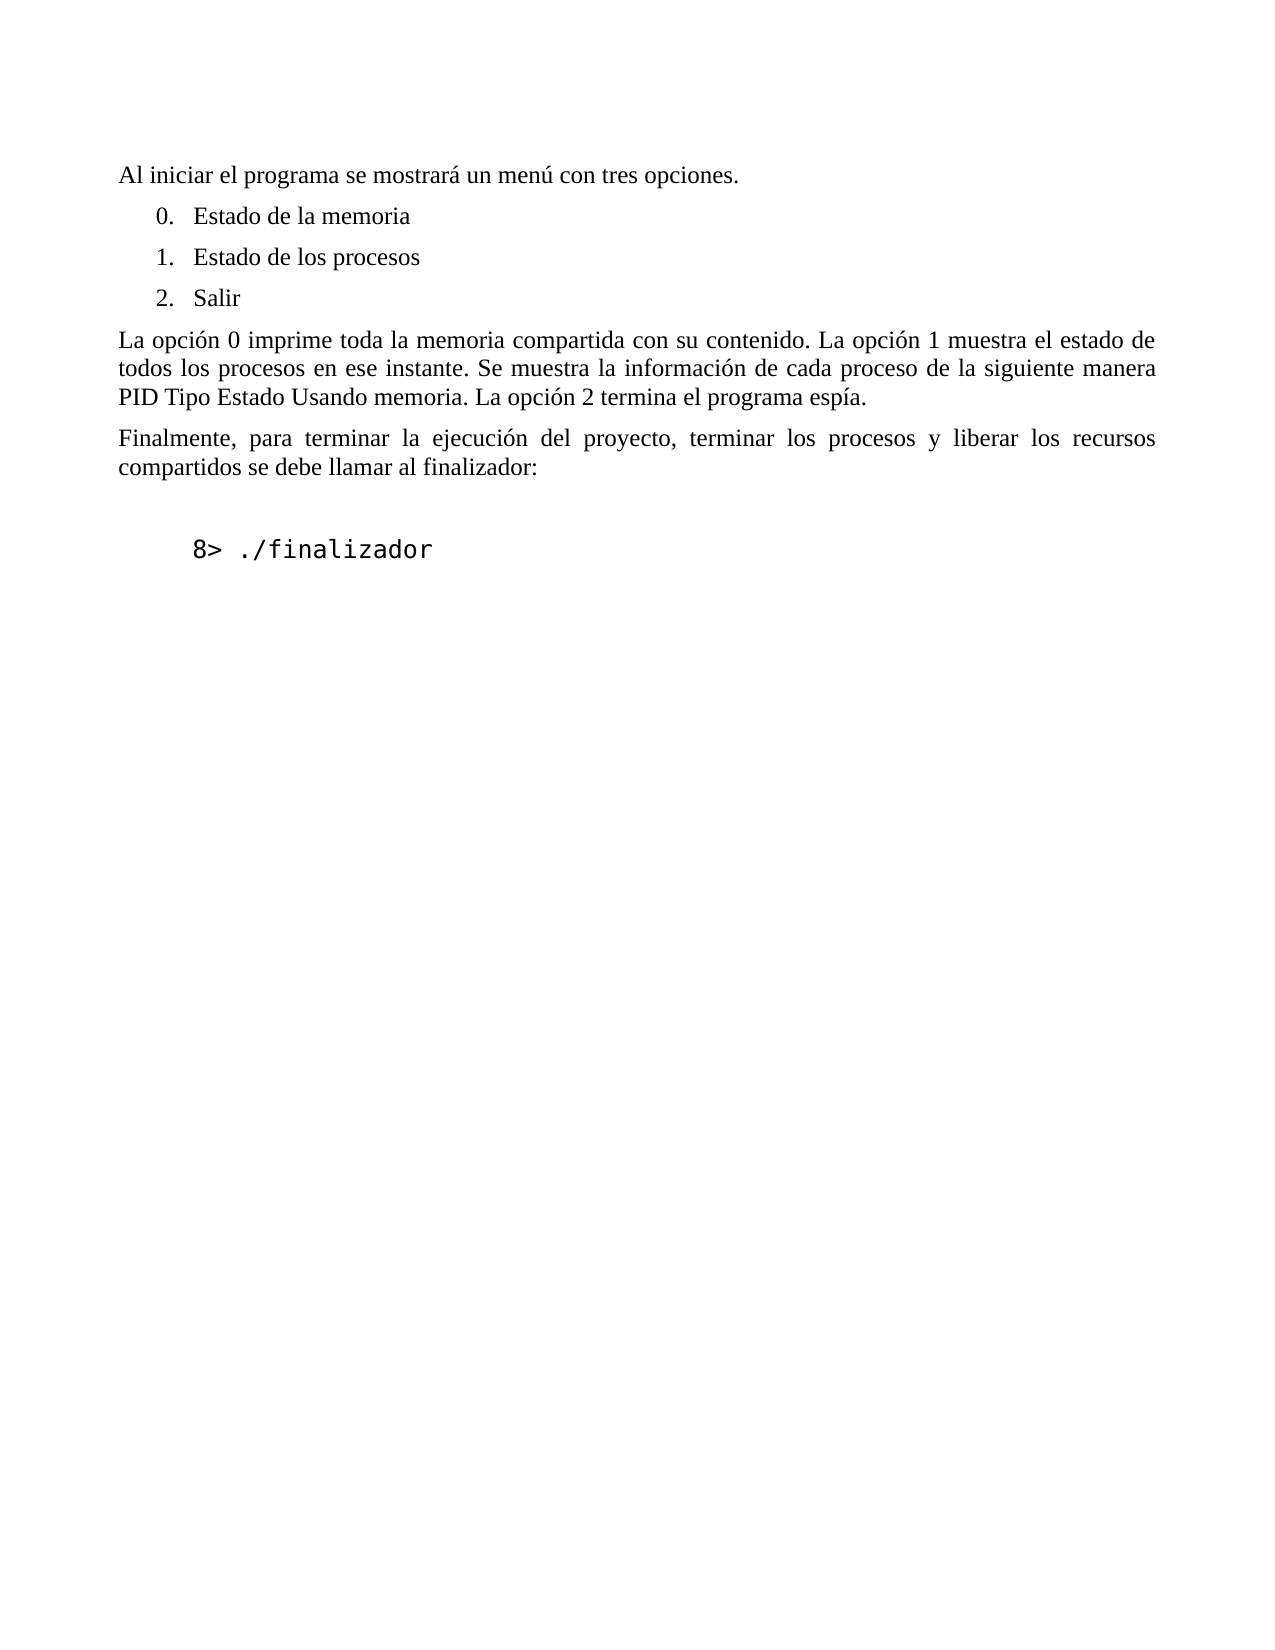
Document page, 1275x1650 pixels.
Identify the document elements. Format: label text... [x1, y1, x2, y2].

list Estado de la memoria [156, 201, 1157, 230]
text Al iniciar el programa se mostrará un menú con tres opciones. [118, 160, 1157, 188]
text Finalmente, para terminar la ejecución del proyecto, terminar los procesos y liberar los recursos compartidos se debe llamar al finalizador: [118, 423, 1157, 481]
text La opción 0 imprime toda la memoria compartida con su contenido. La opción 1 muestra el estado de todos los procesos en ese instante. Se muestra la información de cada proceso de la siguiente manera PID Tipo Estado Usando memoria. La opción 2 termina el programa espía. [118, 325, 1157, 411]
text 8> ./finalizador [118, 535, 1157, 564]
list Estado de los procesos [156, 242, 1157, 271]
list Salir [156, 283, 1157, 312]
